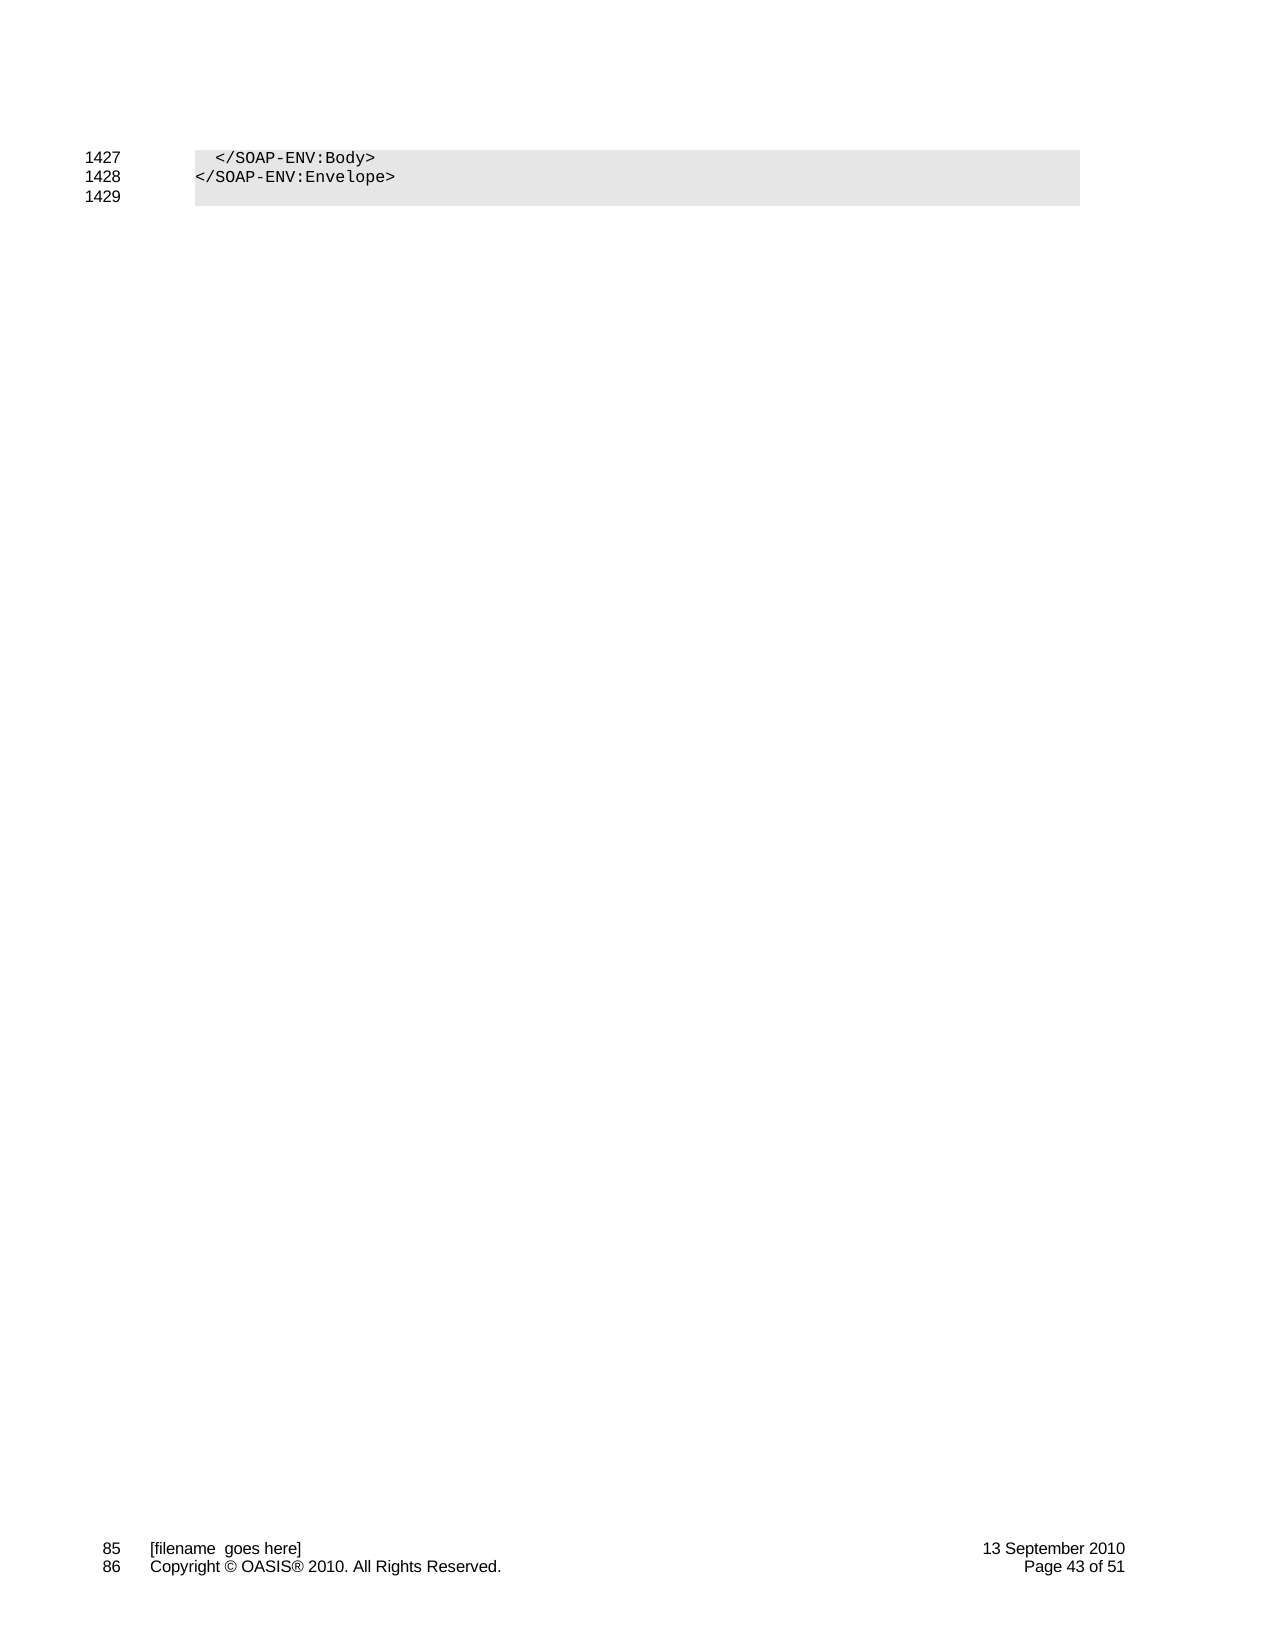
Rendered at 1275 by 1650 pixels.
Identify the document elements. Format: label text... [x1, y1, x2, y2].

text </SOAP-ENV:Envelope> [195, 168, 1080, 187]
text </SOAP-ENV:Body> [195, 150, 1080, 168]
